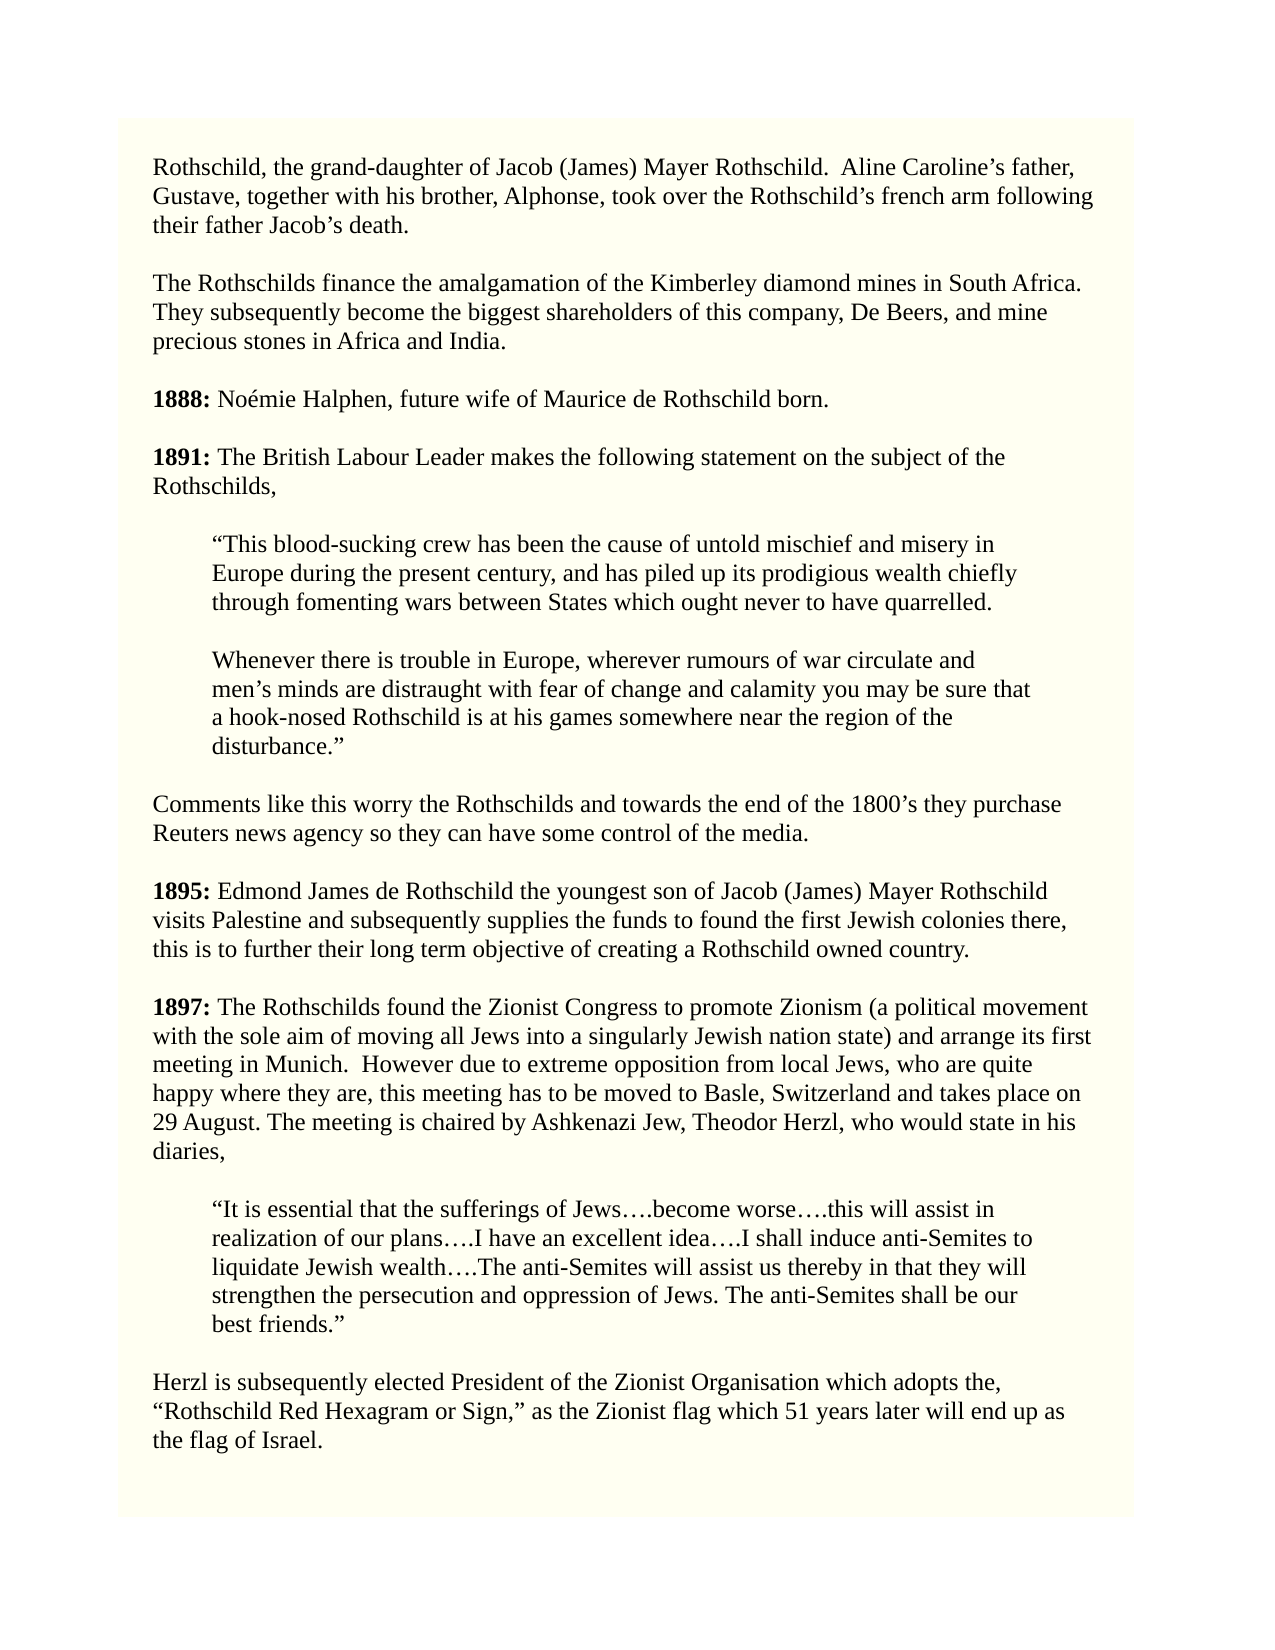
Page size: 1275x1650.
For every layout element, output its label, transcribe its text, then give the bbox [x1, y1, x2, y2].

table_header Rothschild, the grand-daughter of Jacob (James) Mayer Rothschild. Aline Caroline’s father, Gustave, together with his brother, Alphonse, took over the Rothschild’s french arm following their father Jacob’s death. The Rothschilds finance the amalgamation of the Kimberley diamond mines in South Africa. They subsequently become the biggest shareholders of this company, De Beers, and mine precious stones in Africa and India. 1888: Noémie Halphen, future wife of Maurice de Rothschild born. 1891: The British Labour Leader makes the following statement on the subject of the Rothschilds, “This blood-sucking crew has been the cause of untold mischief and misery in Europe during the present century, and has piled up its prodigious wealth chiefly through fomenting wars between States which ought never to have quarrelled. Whenever there is trouble in Europe, wherever rumours of war circulate and men’s minds are distraught with fear of change and calamity you may be sure that a hook-nosed Rothschild is at his games somewhere near the region of the disturbance.” Comments like this worry the Rothschilds and towards the end of the 1800’s they purchase Reuters news agency so they can have some control of the media. 1895: Edmond James de Rothschild the youngest son of Jacob (James) Mayer Rothschild visits Palestine and subsequently supplies the funds to found the first Jewish colonies there, this is to further their long term objective of creating a Rothschild owned country. 1897: The Rothschilds found the Zionist Congress to promote Zionism (a political movement with the sole aim of moving all Jews into a singularly Jewish nation state) and arrange its first meeting in Munich. However due to extreme opposition from local Jews, who are quite happy where they are, this meeting has to be moved to Basle, Switzerland and takes place on 29 August. The meeting is chaired by Ashkenazi Jew, Theodor Herzl, who would state in his diaries, “It is essential that the sufferings of Jews….become worse….this will assist in realization of our plans….I have an excellent idea….I shall induce anti-Semites to liquidate Jewish wealth….The anti-Semites will assist us thereby in that they will strengthen the persecution and oppression of Jews. The anti-Semites shall be our best friends.” Herzl is subsequently elected President of the Zionist Organisation which adopts the, “Rothschild Red Hexagram or Sign,” as the Zionist flag which 51 years later will end up as the flag of Israel. [118, 118, 1134, 1517]
